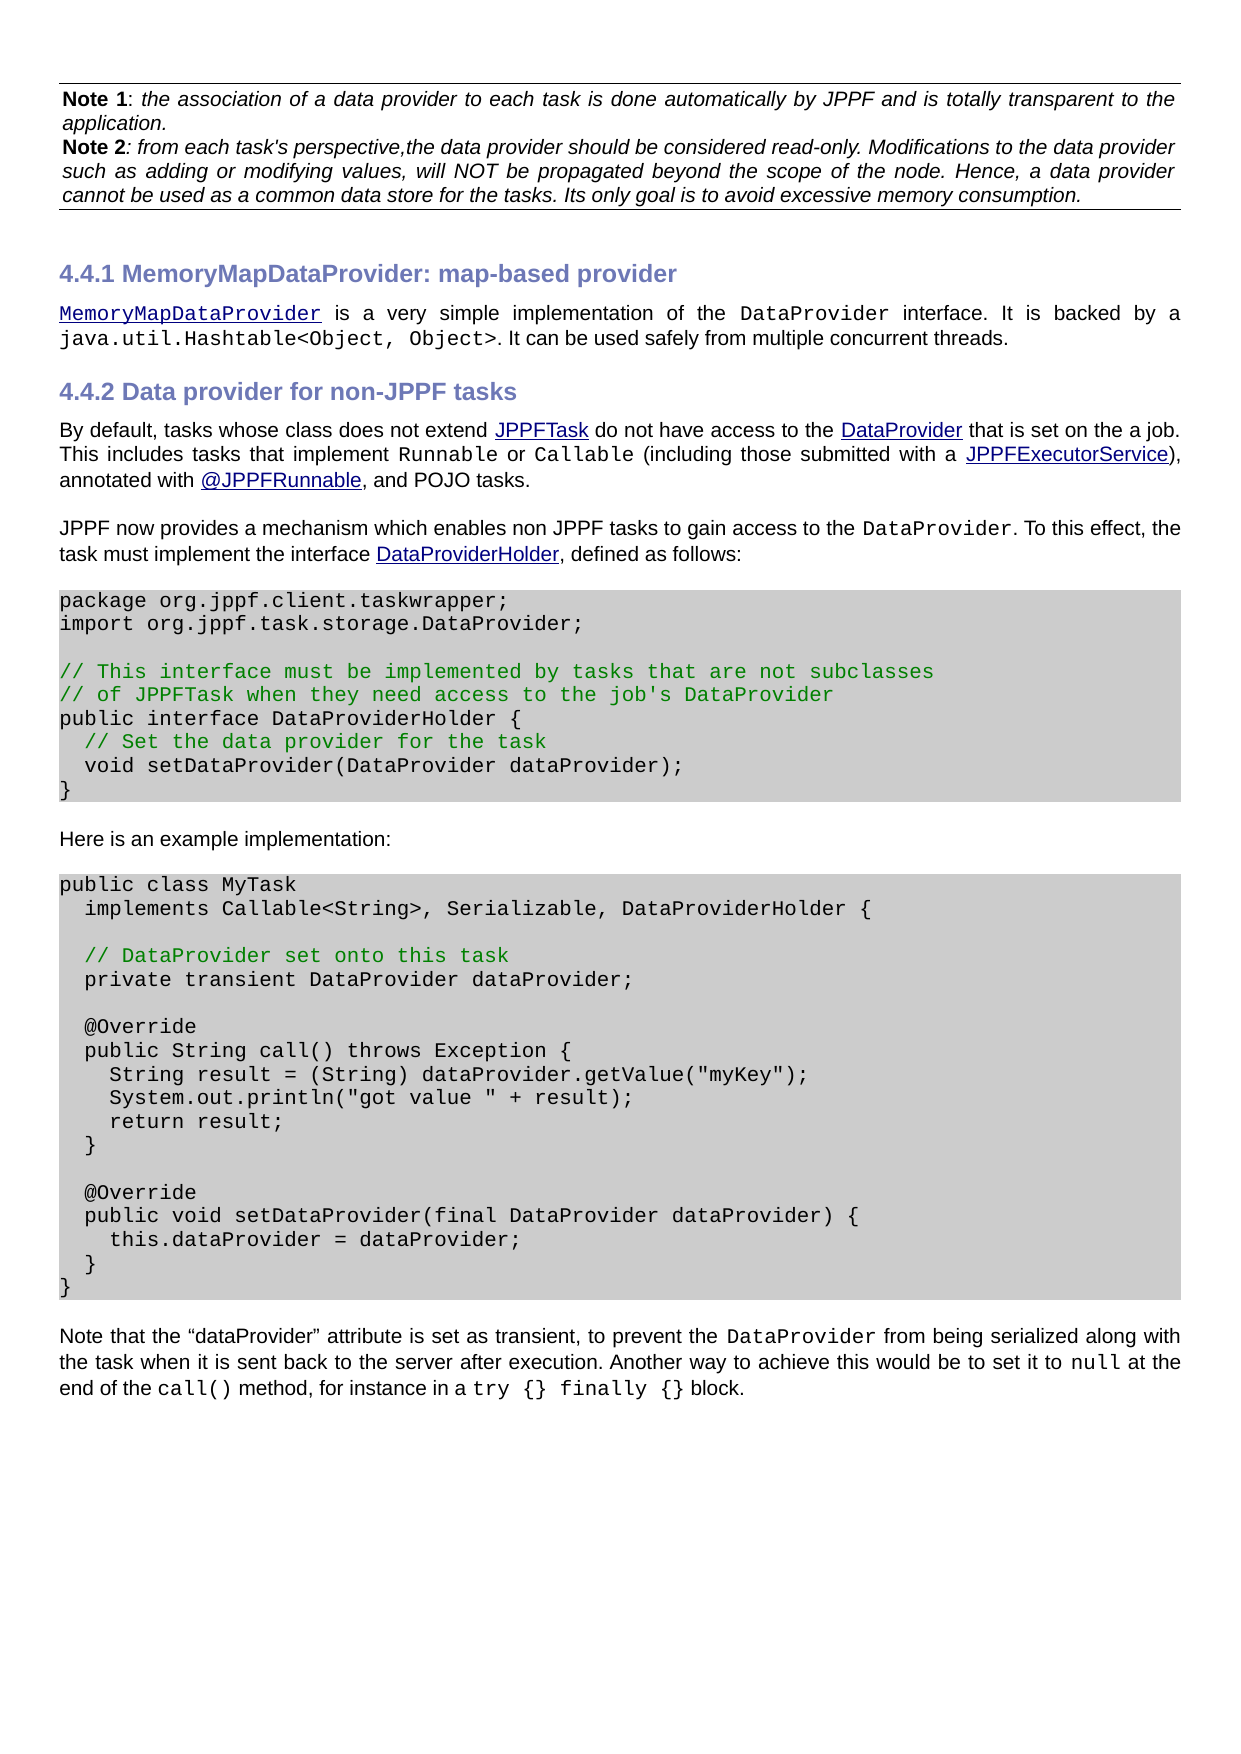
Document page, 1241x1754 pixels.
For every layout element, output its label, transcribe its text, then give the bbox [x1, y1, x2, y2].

text @Override [59, 1016, 1181, 1040]
text public String call() throws Exception { [59, 1040, 1181, 1063]
text System.out.println("got value " + result); [59, 1087, 1181, 1111]
text } [59, 1276, 1181, 1300]
text Note that the “dataProvider” attribute is set as transient, to prevent the DataProvider from being serialized along with the task when it is sent back to the server after execution. Another way to achieve this would be to set it to null at the end of the call() method, for instance in a try {} finally {} block. [59, 1324, 1181, 1401]
subtitle MemoryMapDataProvider: map-based provider [59, 259, 1181, 288]
text } [59, 1134, 1181, 1158]
text Note 2: from each task's perspective,the data provider should be considered read-only. Modifications to the data provider such as adding or modifying values, will NOT be propagated beyond the scope of the node. Hence, a data provider cannot be used as a common data store for the tasks. Its only goal is to avoid excessive memory consumption. [59, 131, 1181, 209]
text Note 1: the association of a data provider to each task is done automatically by JPPF and is totally transparent to the application. [59, 84, 1181, 131]
text implements Callable<String>, Serializable, DataProviderHolder { [59, 898, 1181, 922]
text public interface DataProviderHolder { [59, 708, 1181, 732]
text JPPF now provides a mechanism which enables non JPPF tasks to gain access to the DataProvider. To this effect, the task must implement the interface DataProviderHolder, defined as follows: [59, 516, 1181, 566]
text void setDataProvider(DataProvider dataProvider); [59, 755, 1181, 779]
text return result; [59, 1111, 1181, 1134]
text // DataProvider set onto this task [59, 945, 1181, 969]
text import org.jppf.task.storage.DataProvider; [59, 613, 1181, 637]
text package org.jppf.client.taskwrapper; [59, 590, 1181, 613]
text private transient DataProvider dataProvider; [59, 969, 1181, 993]
text this.dataProvider = dataProvider; [59, 1229, 1181, 1253]
text // of JPPFTask when they need access to the job's DataProvider [59, 684, 1181, 708]
text @Override [59, 1182, 1181, 1205]
text } [59, 1253, 1181, 1276]
text // This interface must be implemented by tasks that are not subclasses [59, 661, 1181, 684]
text Here is an example implementation: [59, 826, 1181, 850]
text By default, tasks whose class does not extend JPPFTask do not have access to the DataProvider that is set on the a job. This includes tasks that implement Runnable or Callable (including those submitted with a JPPFExecutorService), annotated with @JPPFRunnable, and POJO tasks. [59, 418, 1181, 492]
text public class MyTask [59, 874, 1181, 898]
text } [59, 779, 1181, 802]
text public void setDataProvider(final DataProvider dataProvider) { [59, 1205, 1181, 1229]
text MemoryMapDataProvider is a very simple implementation of the DataProvider interface. It is backed by a java.util.Hashtable<Object, Object>. It can be used safely from multiple concurrent threads. [59, 300, 1181, 352]
text String result = (String) dataProvider.getValue("myKey"); [59, 1063, 1181, 1087]
subtitle Data provider for non-JPPF tasks [59, 377, 1181, 406]
text // Set the data provider for the task [59, 732, 1181, 755]
